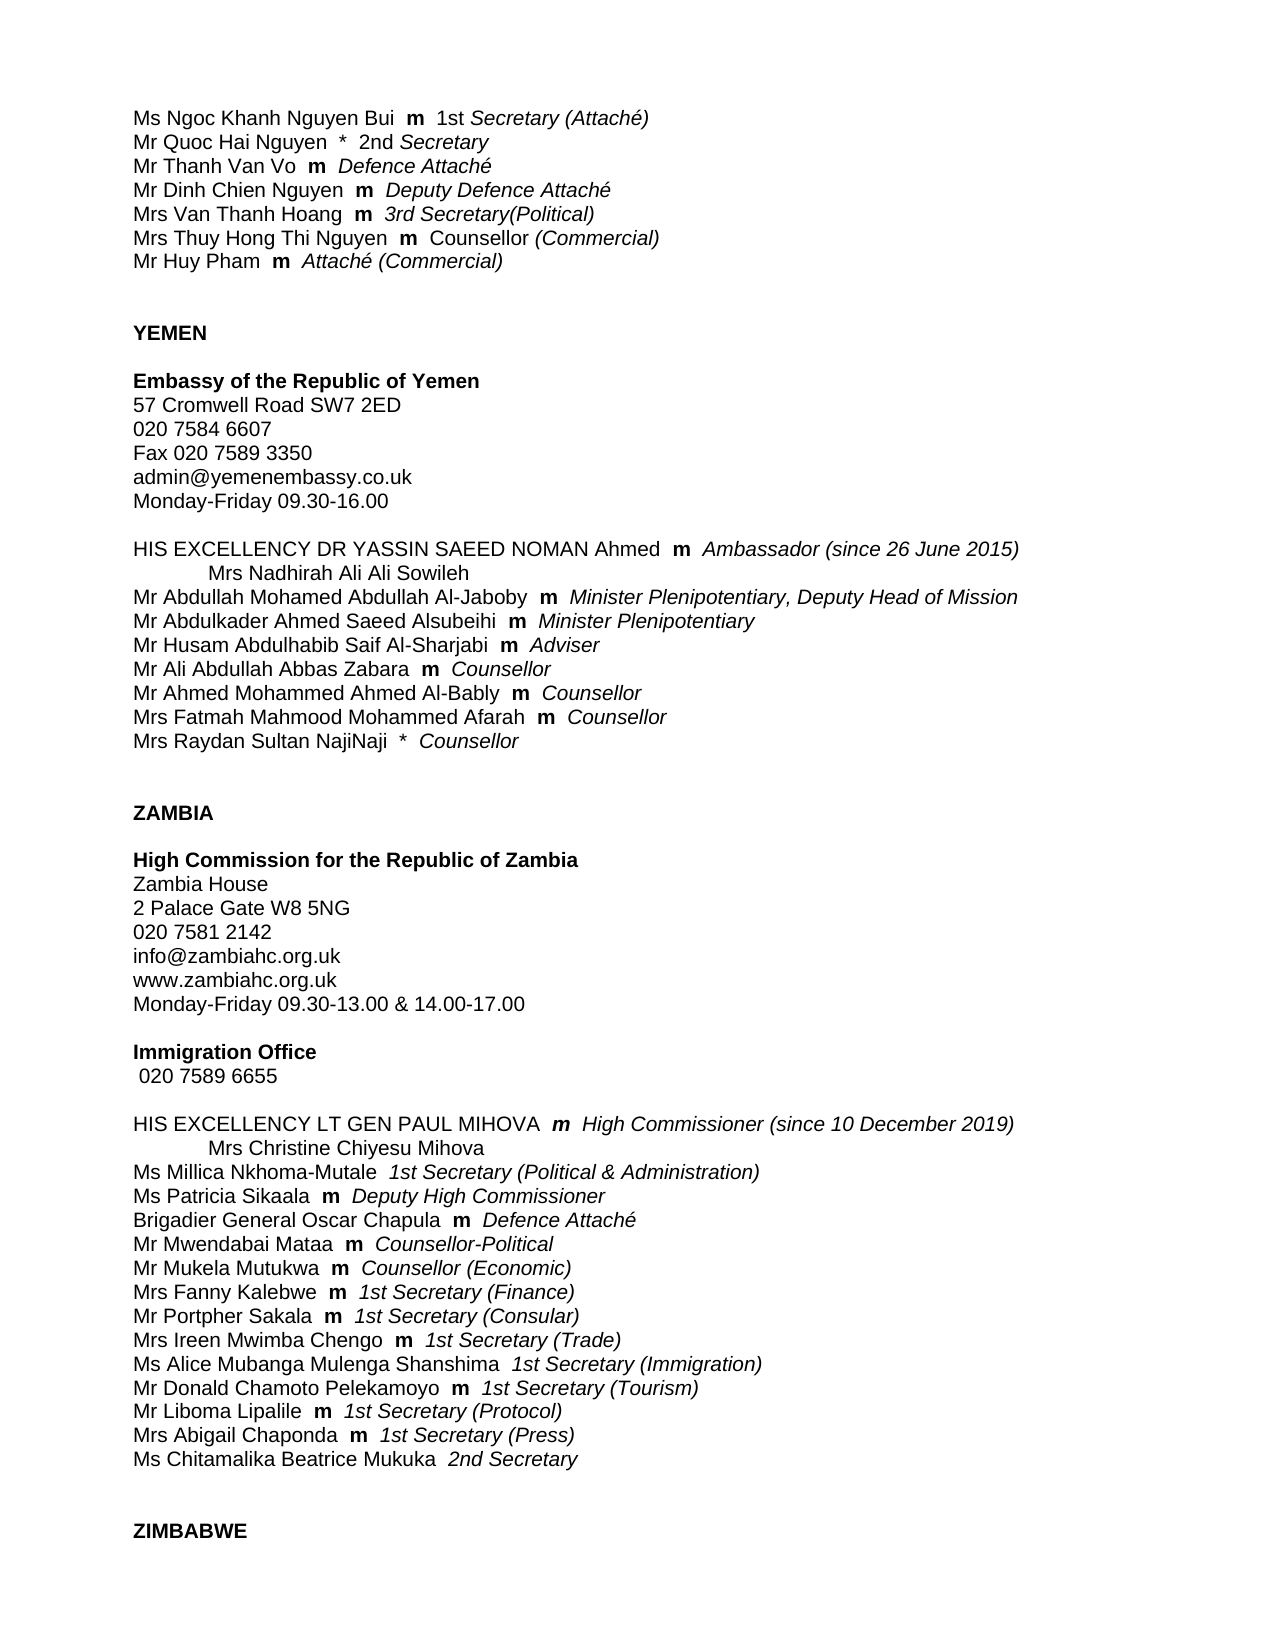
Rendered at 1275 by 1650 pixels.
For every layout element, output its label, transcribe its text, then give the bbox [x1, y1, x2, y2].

text Mr Mukela Mutukwa m Counsellor (Economic) [133, 1256, 1181, 1279]
text 020 7589 6655 [133, 1064, 1181, 1088]
text Brigadier General Oscar Chapula m Defence Attaché [133, 1208, 1181, 1232]
text Mr Husam Abdulhabib Saif Al-Sharjabi m Adviser [133, 633, 1181, 657]
text HIS EXCELLENCY LT GEN PAUL MIHOVA m High Commissioner (since 10 December 2019) [133, 1112, 1181, 1136]
text ZIMBABWE [133, 1519, 1181, 1543]
text Ms Alice Mubanga Mulenga Shanshima 1st Secretary (Immigration) [133, 1351, 1181, 1375]
text Mr Mwendabai Mataa m Counsellor-Political [133, 1232, 1181, 1256]
text Mr Thanh Van Vo m Defence Attaché [133, 153, 1181, 177]
text Mr Donald Chamoto Pelekamoyo m 1st Secretary (Tourism) [133, 1375, 1181, 1399]
text Embassy of the Republic of Yemen [133, 369, 1181, 393]
text Ms Patricia Sikaala m Deputy High Commissioner [133, 1184, 1181, 1208]
text Ms Ngoc Khanh Nguyen Bui m 1st Secretary (Attaché) [133, 106, 1181, 129]
text Mr Huy Pham m Attaché (Commercial) [133, 249, 1181, 273]
text Ms Chitamalika Beatrice Mukuka 2nd Secretary [133, 1447, 1181, 1471]
text Monday-Friday 09.30-13.00 & 14.00-17.00 [133, 992, 1181, 1016]
text HIS EXCELLENCY DR YASSIN SAEED NOMAN Ahmed m Ambassador (since 26 June 2015) [133, 537, 1181, 561]
text Zambia House [133, 872, 1181, 896]
text admin@yemenembassy.co.uk [133, 465, 1181, 489]
text Mr Portpher Sakala m 1st Secretary (Consular) [133, 1303, 1181, 1327]
text Immigration Office [133, 1040, 1181, 1064]
text 57 Cromwell Road SW7 2ED [133, 393, 1181, 417]
text Mr Abdulkader Ahmed Saeed Alsubeihi m Minister Plenipotentiary [133, 609, 1181, 633]
text 2 Palace Gate W8 5NG [133, 896, 1181, 920]
text Mrs Thuy Hong Thi Nguyen m Counsellor (Commercial) [133, 225, 1181, 249]
text Mrs Raydan Sultan NajiNaji * Counsellor [133, 728, 1181, 752]
subtitle High Commission for the Republic of Zambia [133, 848, 1181, 872]
text Ms Millica Nkhoma-Mutale 1st Secretary (Political & Administration) [133, 1160, 1181, 1184]
text Mr Dinh Chien Nguyen m Deputy Defence Attaché [133, 177, 1181, 201]
text ZAMBIA [133, 800, 1181, 824]
text Mr Liboma Lipalile m 1st Secretary (Protocol) [133, 1399, 1181, 1423]
text Fax 020 7589 3350 [133, 441, 1181, 465]
text Mr Quoc Hai Nguyen * 2nd Secretary [133, 129, 1181, 153]
text Mrs Van Thanh Hoang m 3rd Secretary(Political) [133, 201, 1181, 225]
text Mrs Abigail Chaponda m 1st Secretary (Press) [133, 1423, 1181, 1447]
text www.zambiahc.org.uk [133, 968, 1181, 992]
text Mrs Nadhirah Ali Ali Sowileh [133, 561, 1181, 585]
text Mrs Ireen Mwimba Chengo m 1st Secretary (Trade) [133, 1327, 1181, 1351]
text Mr Ali Abdullah Abbas Zabara m Counsellor [133, 657, 1181, 681]
text 020 7581 2142 [133, 920, 1181, 944]
text Mr Ahmed Mohammed Ahmed Al-Bably m Counsellor [133, 681, 1181, 704]
text Mrs Christine Chiyesu Mihova [133, 1136, 1181, 1160]
text info@zambiahc.org.uk [133, 944, 1181, 968]
text YEMEN [133, 321, 1181, 345]
text Mrs Fatmah Mahmood Mohammed Afarah m Counsellor [133, 704, 1181, 728]
text Mrs Fanny Kalebwe m 1st Secretary (Finance) [133, 1279, 1181, 1303]
text 020 7584 6607 [133, 417, 1181, 441]
text Monday-Friday 09.30-16.00 [133, 489, 1181, 513]
text Mr Abdullah Mohamed Abdullah Al-Jaboby m Minister Plenipotentiary, Deputy Head of Mission [133, 585, 1181, 609]
